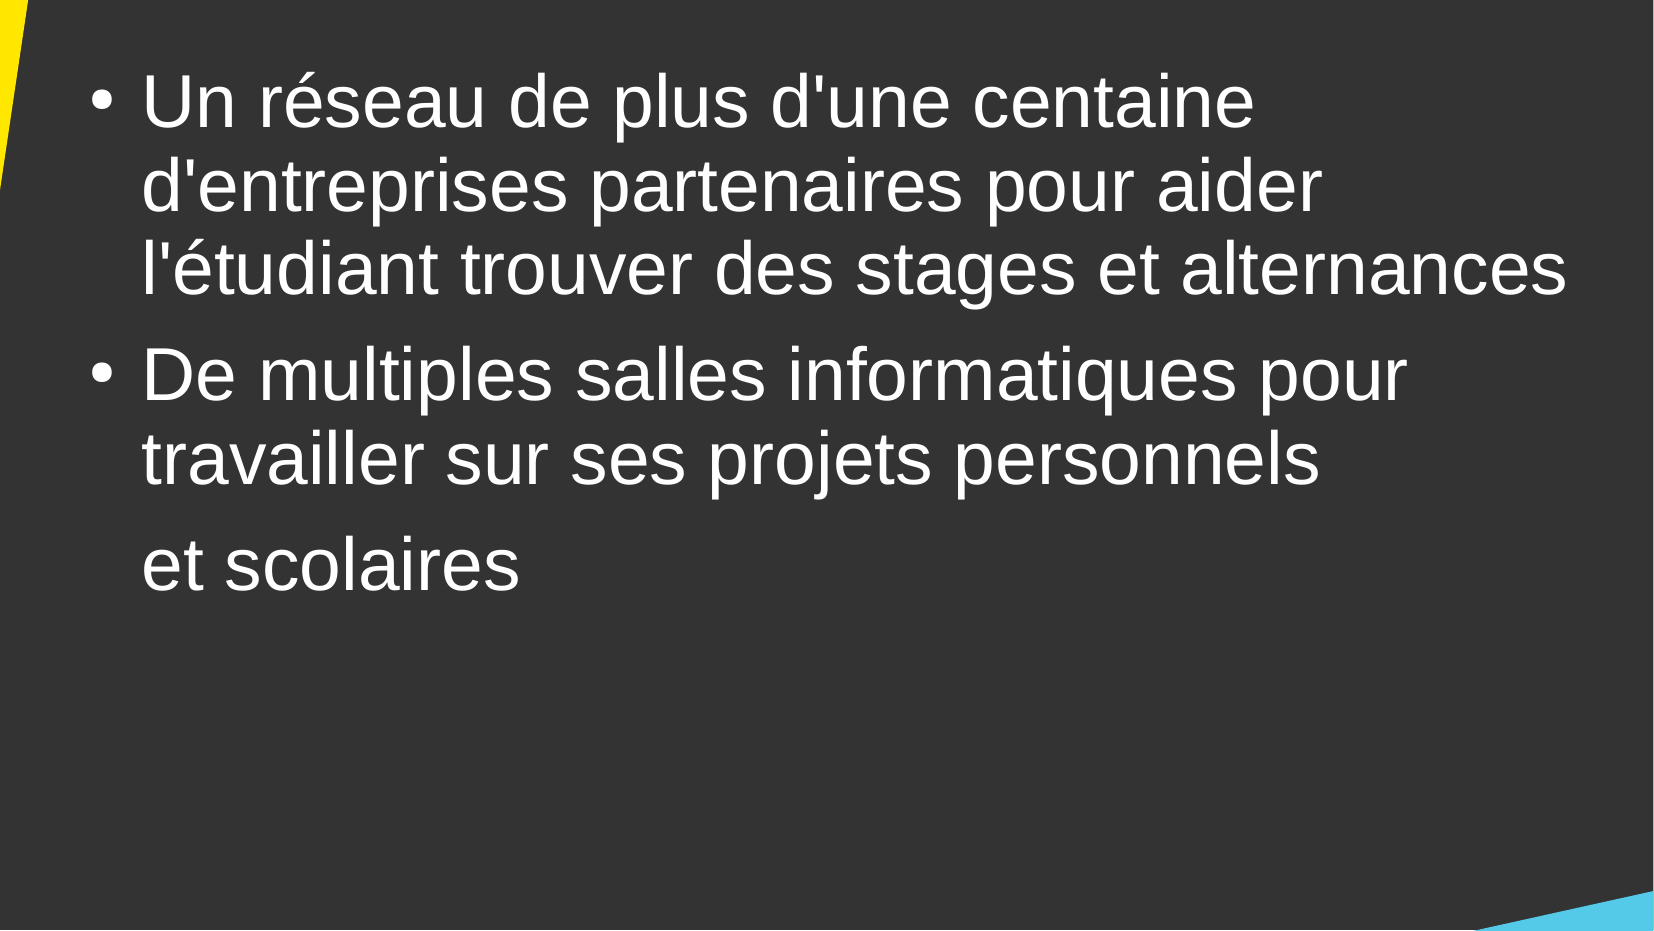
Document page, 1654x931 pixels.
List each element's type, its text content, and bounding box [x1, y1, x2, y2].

text_box [1472, 890, 1654, 931]
list Un réseau de plus d'une centaine d'entreprises partenaires pour aider l'étudiant trouver des stages et alternances De multiples salles informatiques pour travailler sur ses projets personnels et scolaires [70, 59, 1595, 875]
text_box [0, 0, 29, 190]
